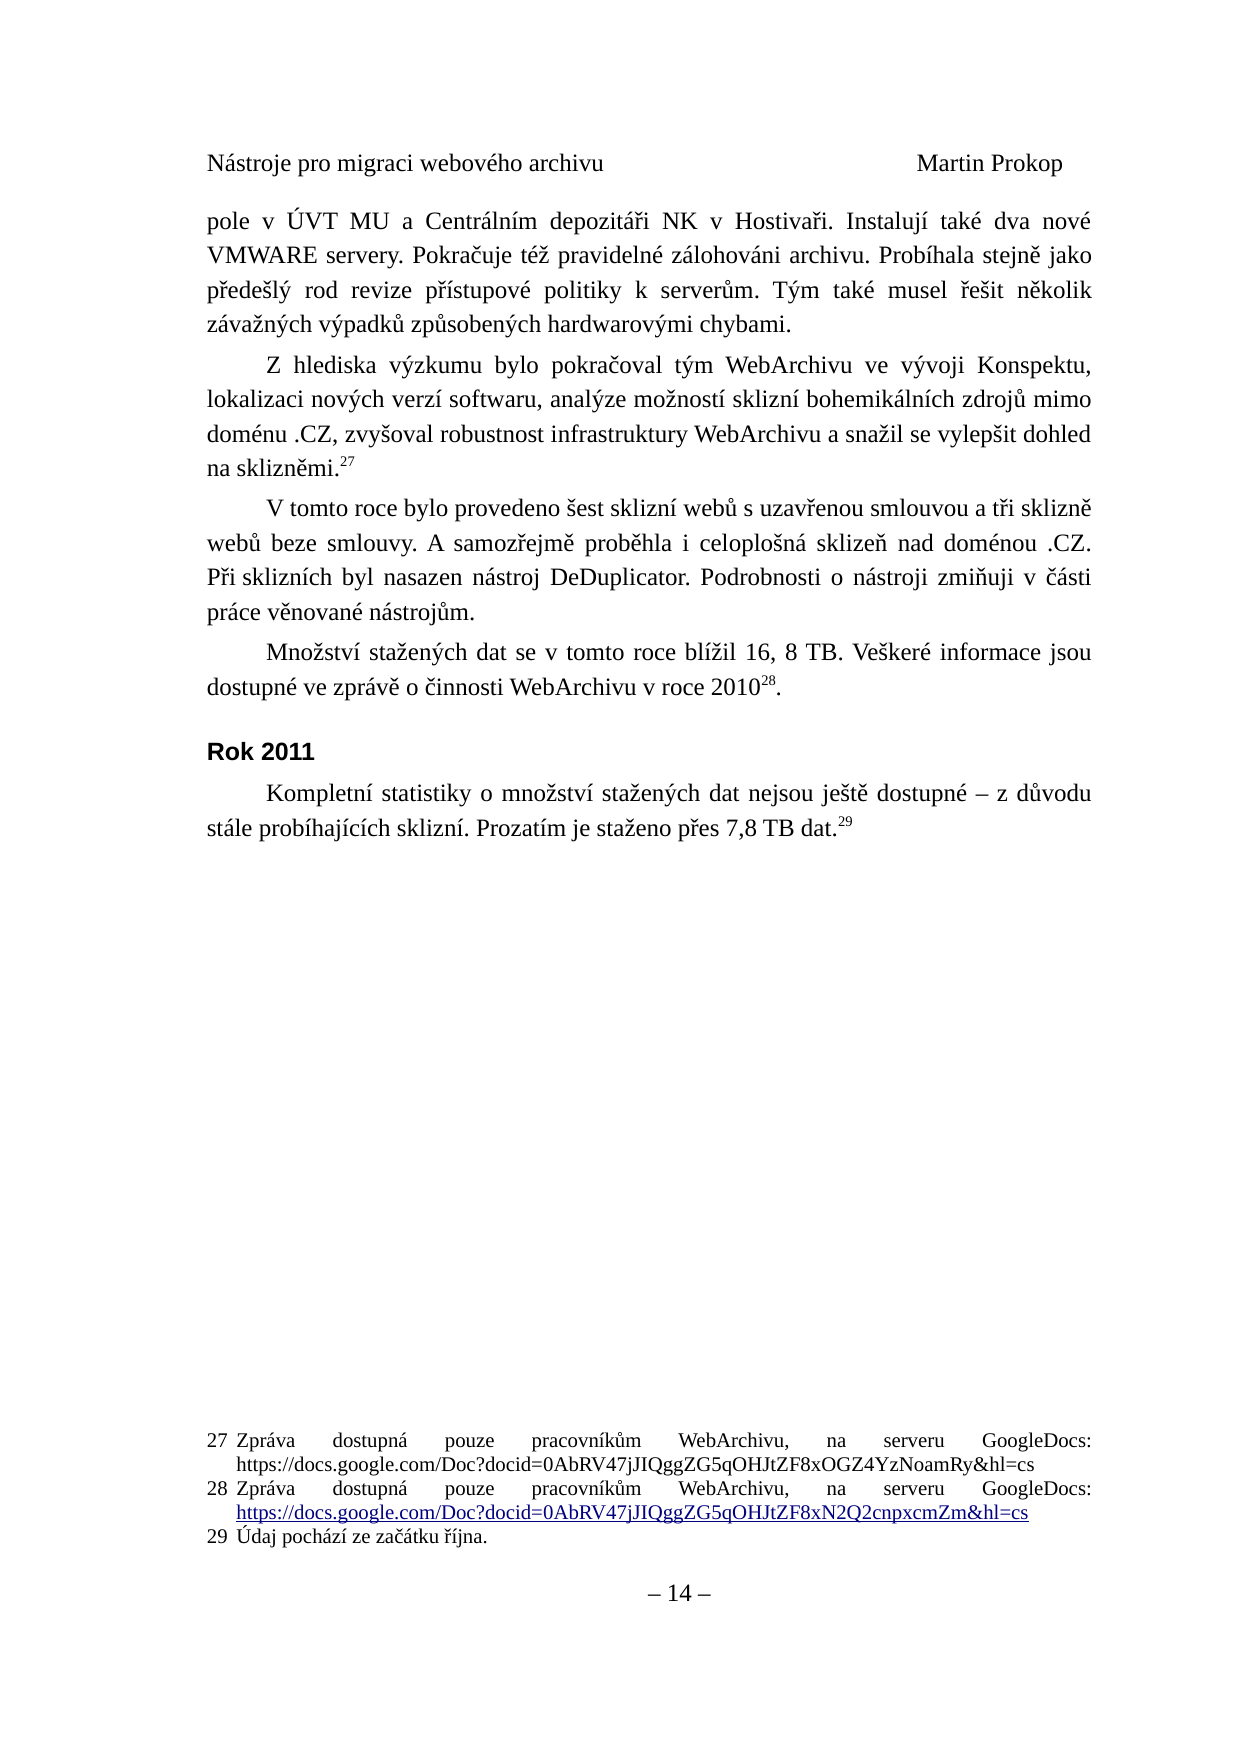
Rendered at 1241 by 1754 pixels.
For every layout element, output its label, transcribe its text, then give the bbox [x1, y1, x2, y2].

text Množství stažených dat se v tomto roce blížil 16, 8 TB. Veškeré informace jsou dostupné ve zprávě o činnosti WebArchivu v roce 2010. [207, 637, 1093, 701]
text Údaj pochází ze začátku října. [207, 1524, 1093, 1548]
text Kompletní statistiky o množství stažených dat nejsou ještě dostupné – z důvodu stále probíhajících sklizní. Prozatím je staženo přes 7,8 TB dat. [207, 778, 1093, 842]
text Zpráva dostupná pouze pracovníkům WebArchivu, na serveru GoogleDocs: https://docs.google.com/Doc?docid=0AbRV47jJIQggZG5qOHJtZF8xN2Q2cnpxcmZm&hl=cs [207, 1476, 1093, 1524]
text V tomto roce bylo provedeno šest sklizní webů s uzavřenou smlouvou a tři sklizně webů beze smlouvy. A samozřejmě proběhla i celoplošná sklizeň nad doménou .CZ. Při sklizních byl nasazen nástroj DeDuplicator. Podrobnosti o nástroji zmiňuji v části práce věnované nástrojům. [207, 493, 1093, 626]
subtitle Rok 2011 [207, 737, 1093, 766]
text Z hlediska výzkumu bylo pokračoval tým WebArchivu ve vývoji Konspektu, lokalizaci nových verzí softwaru, analýze možností sklizní bohemikálních zdrojů mimo doménu .CZ, zvyšoval robustnost infrastruktury WebArchivu a snažil se vylepšit dohled na sklizněmi. [207, 350, 1093, 482]
text pole v ÚVT MU a Centrálním depozitáři NK v Hostivaři. Instalují také dva nové VMWARE servery. Pokračuje též pravidelné zálohováni archivu. Probíhala stejně jako předešlý rod revize přístupové politiky k serverům. Tým také musel řešit několik závažných výpadků způsobených hardwarovými chybami. [207, 206, 1093, 338]
text Zpráva dostupná pouze pracovníkům WebArchivu, na serveru GoogleDocs: https://docs.google.com/Doc?docid=0AbRV47jJIQggZG5qOHJtZF8xOGZ4YzNoamRy&hl=cs [207, 1428, 1093, 1476]
